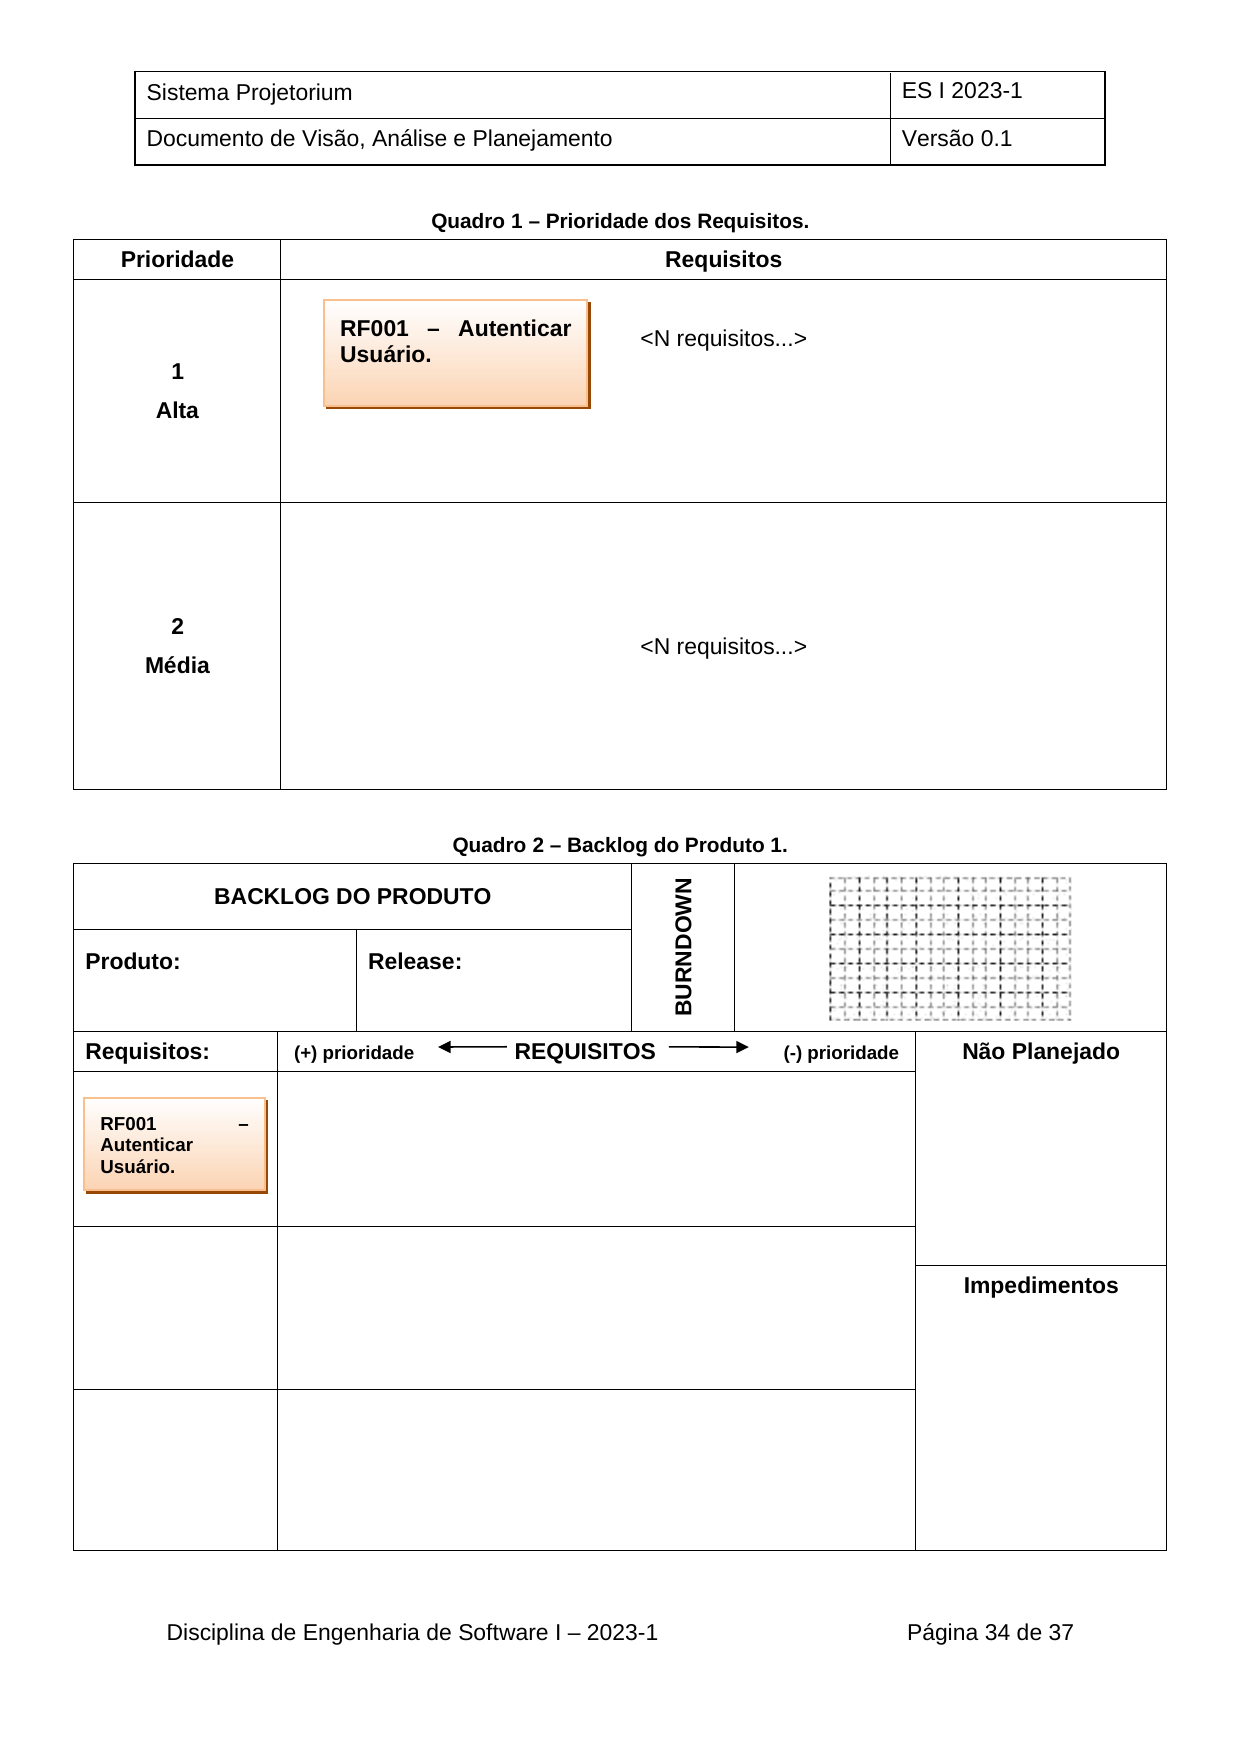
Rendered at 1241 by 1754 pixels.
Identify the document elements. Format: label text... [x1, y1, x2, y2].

table_cell [74, 1072, 277, 1226]
table_cell [278, 1390, 915, 1550]
text Quadro 1 – Prioridade dos Requisitos. [148, 208, 1092, 232]
table_header [735, 864, 1166, 1031]
table_cell 2 Média [74, 503, 280, 789]
table_cell <N requisitos...> [281, 503, 1166, 789]
table_cell 1 Alta [74, 280, 280, 502]
table_header BURNDOWN [632, 864, 734, 1031]
table_cell Não Planejado [916, 1032, 1166, 1265]
table_header Requisitos [281, 240, 1166, 278]
table_cell [278, 1227, 915, 1389]
table_cell [74, 1390, 277, 1550]
table_cell [74, 1227, 277, 1389]
table_header Prioridade [74, 240, 280, 278]
table_cell (+) prioridade REQUISITOS (-) prioridade [278, 1032, 915, 1071]
table_cell Requisitos: [74, 1032, 277, 1071]
table_cell Release: [357, 930, 631, 1031]
table_cell <N requisitos...> [281, 280, 1166, 502]
table_cell Impedimentos [916, 1266, 1166, 1550]
text Quadro 2 – Backlog do Produto 1. [148, 833, 1092, 857]
table_header BACKLOG DO PRODUTO [74, 864, 631, 929]
table_cell [278, 1072, 915, 1226]
table_cell Produto: [74, 930, 356, 1031]
